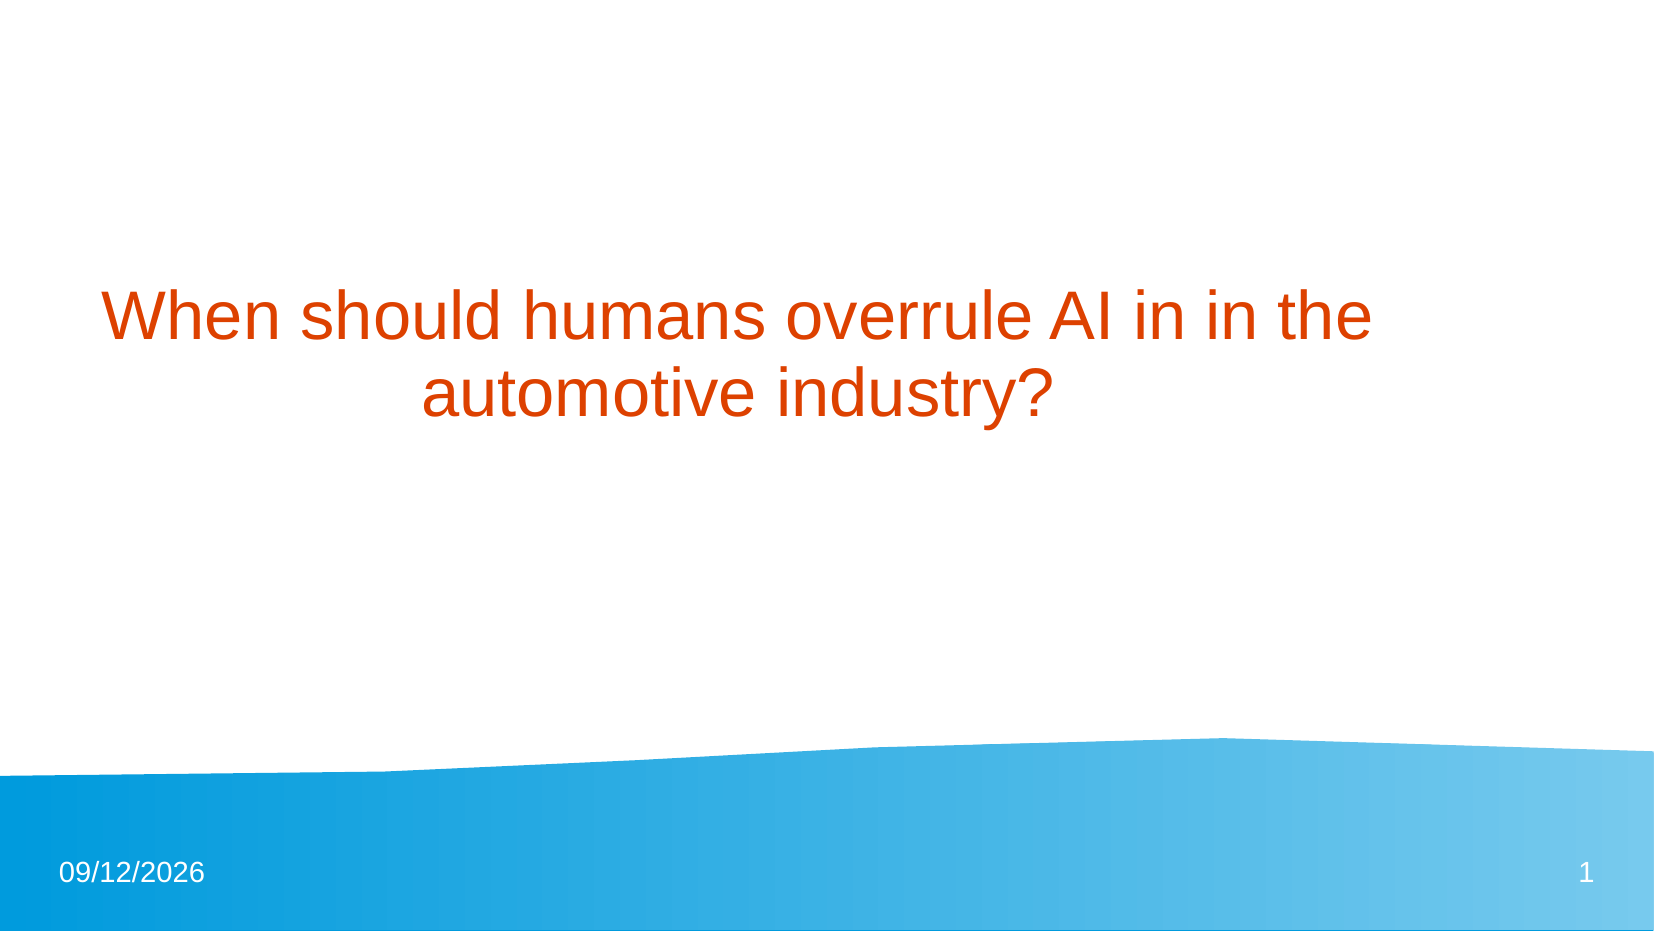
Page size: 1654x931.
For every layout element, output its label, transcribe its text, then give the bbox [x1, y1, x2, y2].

title When should humans overrule AI in in the automotive industry? [0, 265, 1477, 443]
